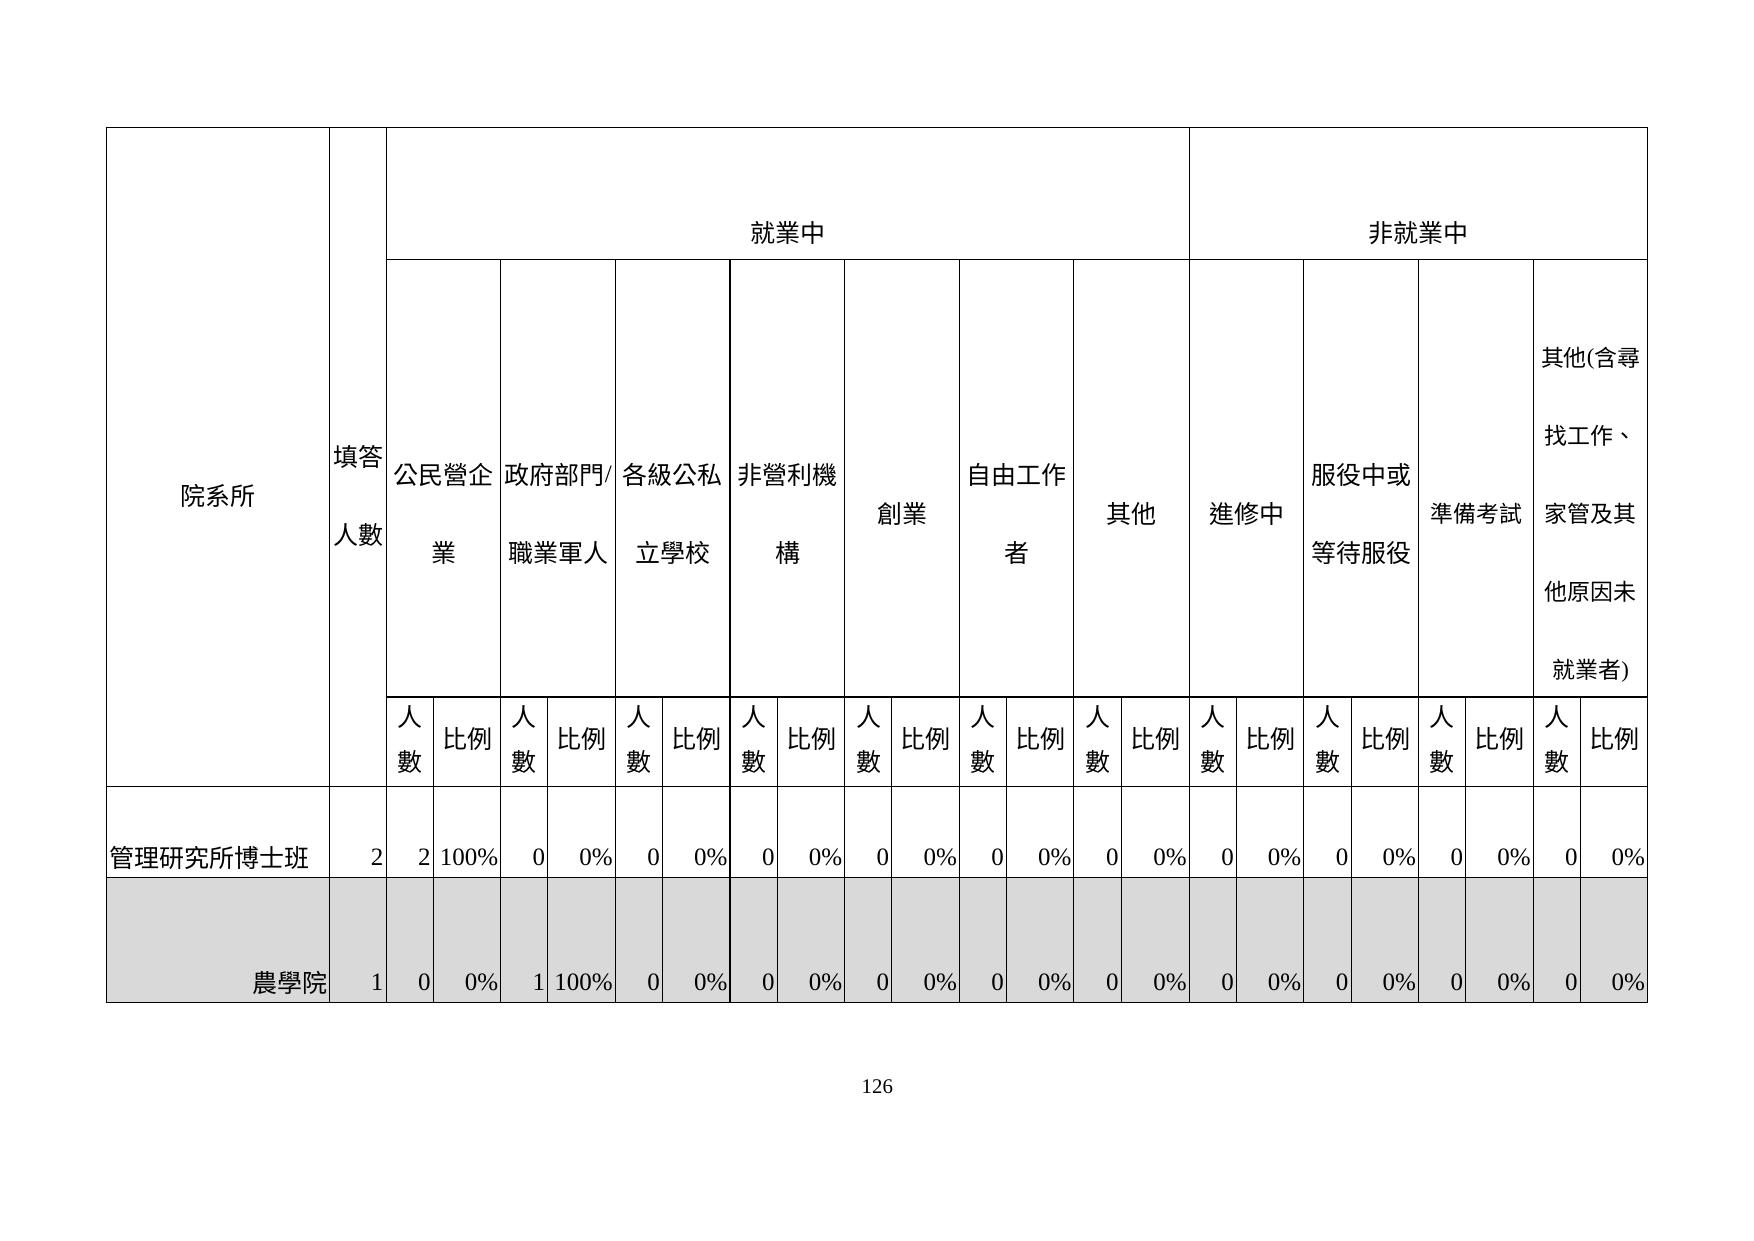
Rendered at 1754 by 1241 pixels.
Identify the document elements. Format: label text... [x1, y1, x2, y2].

table_cell 0% [434, 878, 500, 1002]
table_cell 各級公私立學校 [616, 260, 729, 696]
table_cell 比例 [892, 698, 959, 786]
table_header 非就業中 [1190, 128, 1647, 259]
table_cell 0% [778, 878, 844, 1002]
table_cell 0% [548, 787, 615, 877]
table_cell 0 [1074, 787, 1121, 877]
table_cell 0 [731, 787, 777, 877]
table_cell 2 [387, 787, 433, 877]
table_cell 0% [1581, 878, 1647, 1002]
table_cell 比例 [1007, 698, 1073, 786]
table_cell 比例 [1122, 698, 1189, 786]
table_cell 公民營企業 [387, 260, 500, 696]
table_cell 農學院 [107, 878, 329, 1002]
table_cell 2 [330, 787, 386, 877]
table_cell 1 [330, 878, 386, 1002]
table_cell 0% [1122, 787, 1189, 877]
table_cell 比例 [1581, 698, 1647, 786]
table_cell 非營利機構 [731, 260, 844, 696]
table_cell 0 [845, 787, 891, 877]
table_cell 0 [1419, 878, 1465, 1002]
table_cell 比例 [434, 698, 500, 786]
table_cell 0% [1007, 787, 1073, 877]
table_cell 0 [1074, 878, 1121, 1002]
table_cell 0 [1190, 878, 1236, 1002]
table_cell 0% [1466, 878, 1533, 1002]
table_cell 人數 [845, 698, 891, 786]
table_cell 人數 [1304, 698, 1351, 786]
table_cell 其他(含尋找工作、家管及其他原因未就業者) [1534, 260, 1647, 696]
table_cell 比例 [1352, 698, 1418, 786]
table_cell 人數 [1190, 698, 1236, 786]
table_cell 0 [616, 787, 662, 877]
table_cell 0 [960, 787, 1006, 877]
table_cell 0 [845, 878, 891, 1002]
table_cell 0% [663, 878, 729, 1002]
table_cell 0 [1304, 878, 1351, 1002]
table_cell 0% [778, 787, 844, 877]
table_cell 0 [1534, 787, 1580, 877]
table_cell 人數 [1534, 698, 1580, 786]
table_cell 0% [1352, 787, 1418, 877]
table_cell 人數 [387, 698, 433, 786]
table_cell 0 [1534, 878, 1580, 1002]
table_cell 0% [1122, 878, 1189, 1002]
table_cell 管理研究所博士班 [107, 787, 329, 877]
table_cell 100% [548, 878, 615, 1002]
table_cell 0 [1190, 787, 1236, 877]
table_cell 人數 [1074, 698, 1121, 786]
table_cell 0% [1237, 787, 1303, 877]
table_cell 0% [1007, 878, 1073, 1002]
table_cell 人數 [1419, 698, 1465, 786]
table_cell 0 [1419, 787, 1465, 877]
table_cell 0% [1581, 787, 1647, 877]
table_header 填答 人數 [330, 128, 386, 786]
table_cell 0% [1352, 878, 1418, 1002]
table_cell 0% [892, 787, 959, 877]
table_cell 創業 [845, 260, 959, 696]
table_cell 人數 [960, 698, 1006, 786]
table_cell 政府部門/職業軍人 [501, 260, 615, 696]
table_cell 比例 [1466, 698, 1533, 786]
table_cell 0 [387, 878, 433, 1002]
table_cell 0% [1466, 787, 1533, 877]
table_cell 服役中或等待服役 [1304, 260, 1418, 696]
table_cell 1 [501, 878, 547, 1002]
table_cell 比例 [548, 698, 615, 786]
table_cell 進修中 [1190, 260, 1303, 696]
table_cell 100% [434, 787, 500, 877]
table_cell 0 [616, 878, 662, 1002]
table_cell 比例 [663, 698, 729, 786]
table_cell 0 [960, 878, 1006, 1002]
table_cell 自由工作者 [960, 260, 1073, 696]
table_cell 準備考試 [1419, 260, 1533, 696]
table_cell 0 [501, 787, 547, 877]
table_cell 0% [892, 878, 959, 1002]
table_cell 人數 [501, 698, 547, 786]
table_cell 人數 [616, 698, 662, 786]
table_cell 0 [731, 878, 777, 1002]
table_header 就業中 [387, 128, 1189, 259]
table_header 院系所 [107, 128, 329, 786]
table_cell 比例 [1237, 698, 1303, 786]
table_cell 人數 [731, 698, 777, 786]
table_cell 0 [1304, 787, 1351, 877]
table_cell 0% [1237, 878, 1303, 1002]
table_cell 0% [663, 787, 729, 877]
table_cell 比例 [778, 698, 844, 786]
table_cell 其他 [1074, 260, 1189, 696]
